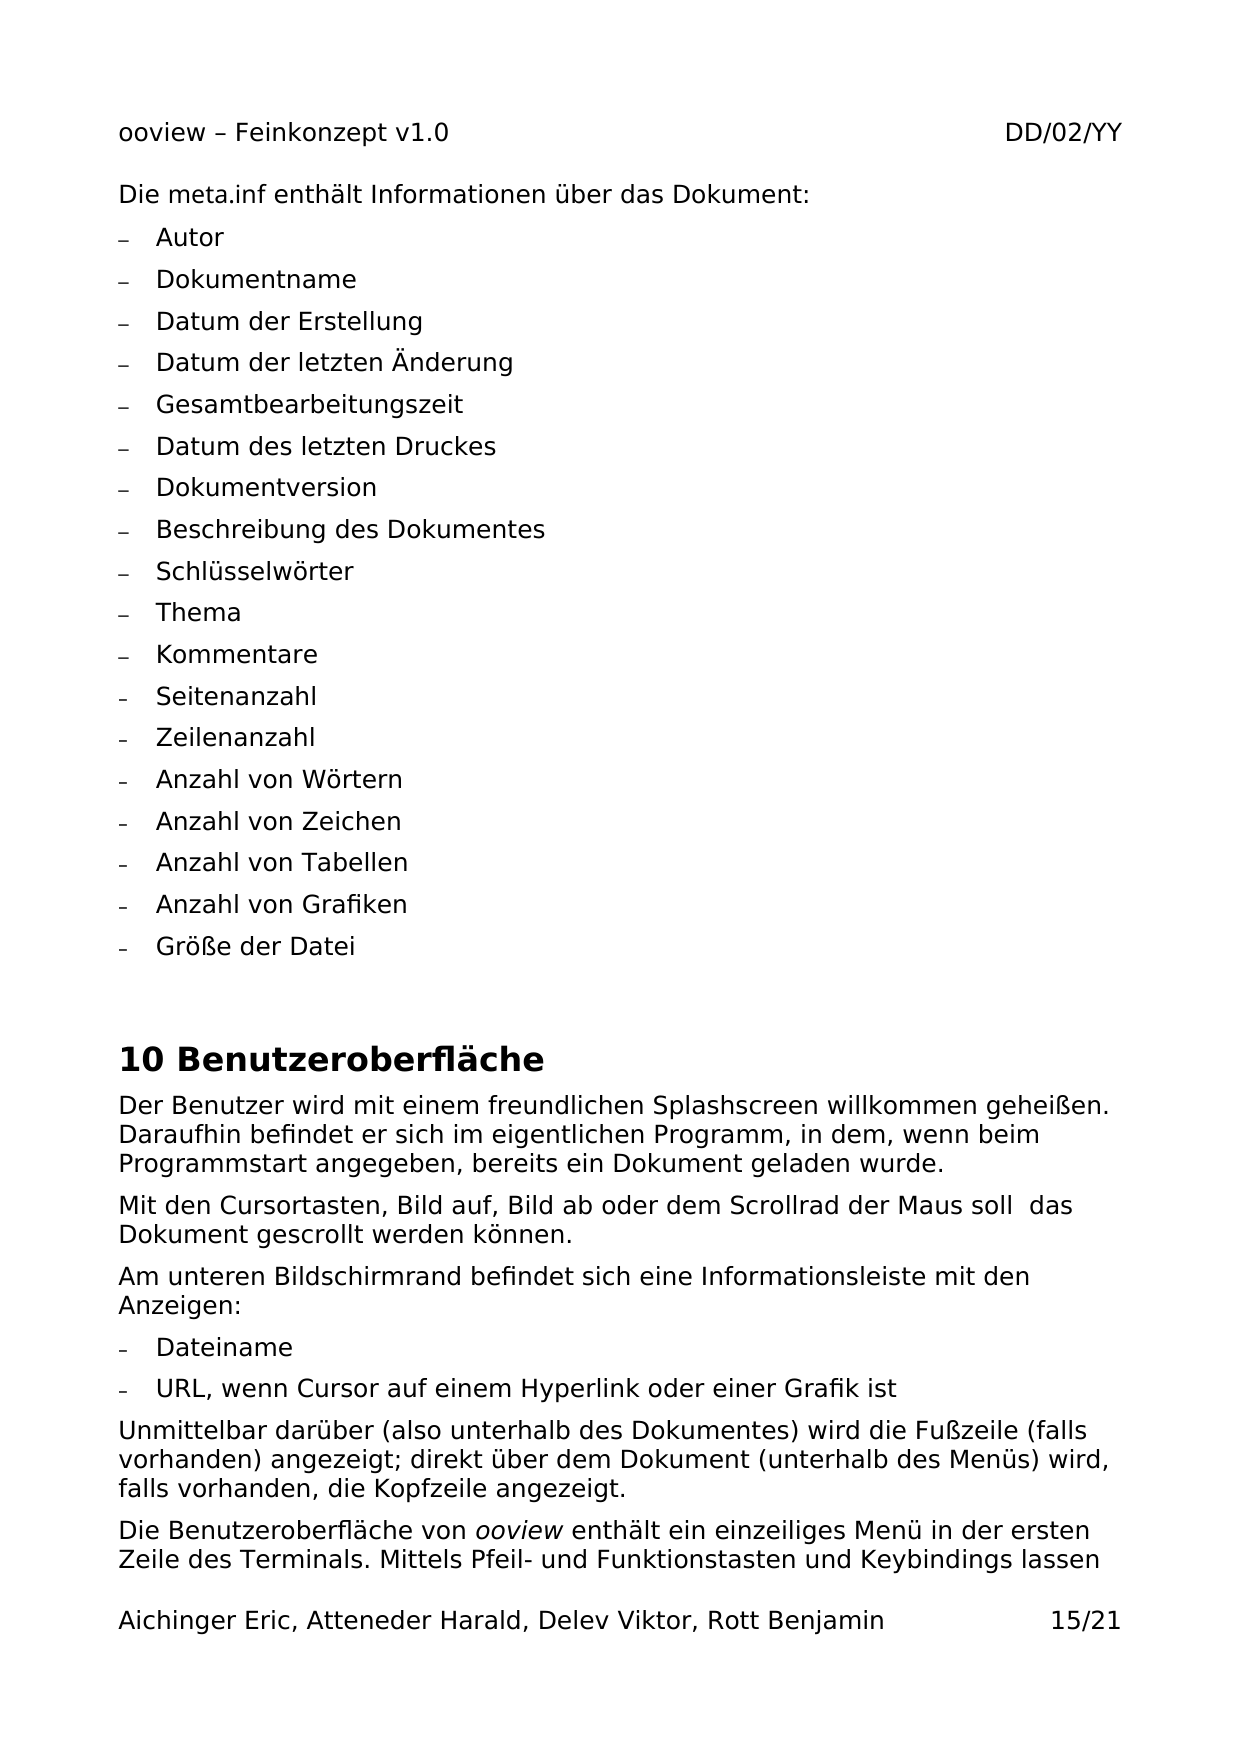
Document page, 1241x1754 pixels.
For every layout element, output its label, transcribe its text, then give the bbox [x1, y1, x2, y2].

list Datum der Erstellung [118, 307, 1122, 336]
list Datum der letzten Änderung [118, 348, 1122, 377]
list Thema [118, 598, 1122, 627]
list Gesamtbearbeitungszeit [118, 390, 1122, 419]
list Zeilenanzahl [118, 723, 1122, 752]
list Kommentare [118, 640, 1122, 669]
text Die Benutzeroberfläche von ooview enthält ein einzeiliges Menü in der ersten Zeile des Terminals. Mittels Pfeil- und Funktionstasten und Keybindings lassen [118, 1516, 1122, 1575]
text Unmittelbar darüber (also unterhalb des Dokumentes) wird die Fußzeile (falls vorhanden) angezeigt; direkt über dem Dokument (unterhalb des Menüs) wird, falls vorhanden, die Kopfzeile angezeigt. [118, 1416, 1122, 1504]
list URL, wenn Cursor auf einem Hyperlink oder einer Grafik ist [118, 1375, 1122, 1404]
list Größe der Datei [118, 932, 1122, 961]
list Anzahl von Tabellen [118, 848, 1122, 877]
subtitle Benutzeroberfläche [118, 1040, 1122, 1079]
list Seitenanzahl [118, 682, 1122, 711]
list Datum des letzten Druckes [118, 432, 1122, 461]
list Dokumentname [118, 265, 1122, 294]
list Dateiname [118, 1333, 1122, 1362]
text Am unteren Bildschirmrand befindet sich eine Informationsleiste mit den Anzeigen: [118, 1262, 1122, 1321]
text Der Benutzer wird mit einem freundlichen Splashscreen willkommen geheißen. Daraufhin befindet er sich im eigentlichen Programm, in dem, wenn beim Programmstart angegeben, bereits ein Dokument geladen wurde. [118, 1091, 1122, 1179]
text Die meta.inf enthält Informationen über das Dokument: [118, 177, 1122, 211]
list Autor [118, 223, 1122, 252]
list Anzahl von Grafiken [118, 890, 1122, 919]
text Mit den Cursortasten, Bild auf, Bild ab oder dem Scrollrad der Maus soll das Dokument gescrollt werden können. [118, 1191, 1122, 1250]
list Anzahl von Wörtern [118, 765, 1122, 794]
list Schlüsselwörter [118, 557, 1122, 586]
list Anzahl von Zeichen [118, 807, 1122, 836]
list Dokumentversion [118, 473, 1122, 502]
list Beschreibung des Dokumentes [118, 515, 1122, 544]
